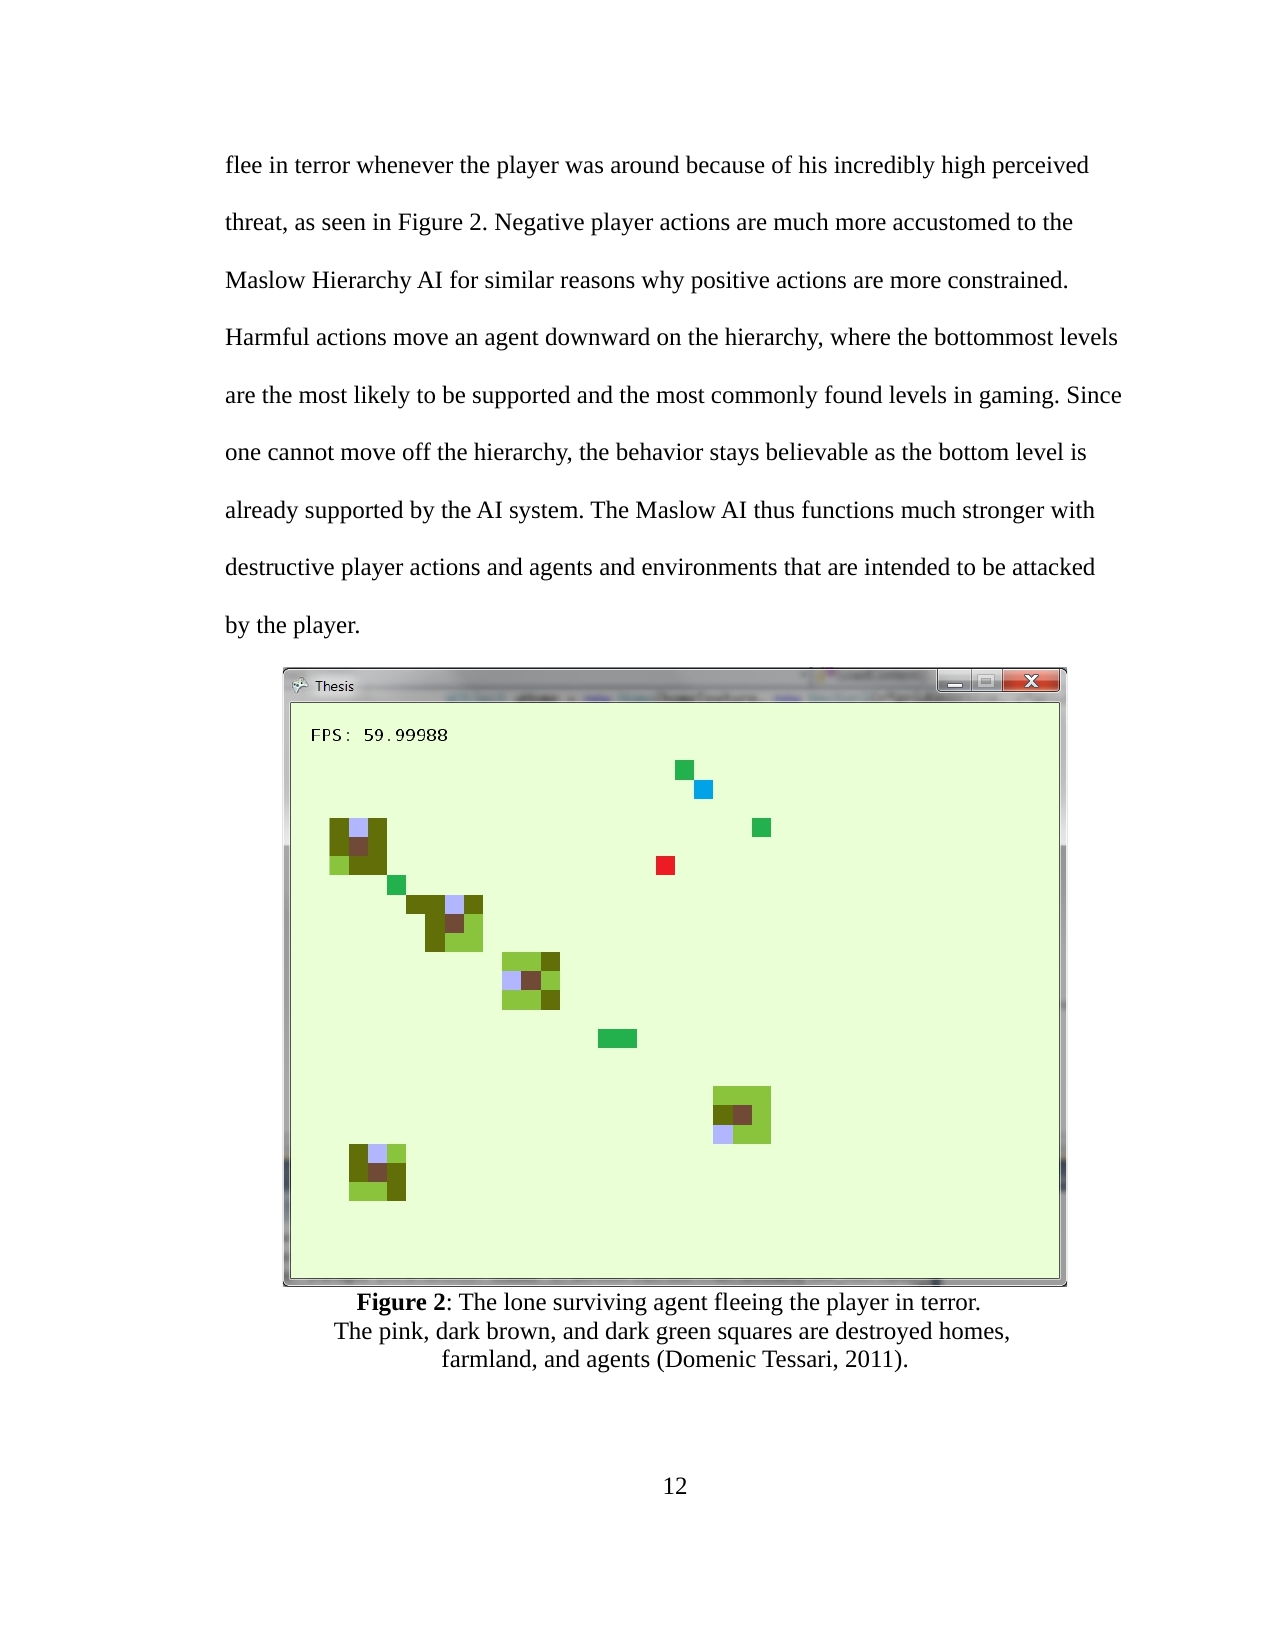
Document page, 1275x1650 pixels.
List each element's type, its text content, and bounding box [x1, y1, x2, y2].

text flee in terror whenever the player was around because of his incredibly high perceived threat, as seen in Figure 2. Negative player actions are much more accustomed to the Maslow Hierarchy AI for similar reasons why positive actions are more constrained. Harmful actions move an agent downward on the hierarchy, where the bottommost levels are the most likely to be supported and the most commonly found levels in gaming. Since one cannot move off the hierarchy, the behavior stays believable as the bottom level is already supported by the AI system. The Maslow AI thus functions much stronger with destructive player actions and agents and environments that are intended to be attacked by the player. [225, 150, 1125, 639]
text farmland, and agents (Domenic Tessari, 2011). [225, 1344, 1125, 1373]
text The pink, dark brown, and dark green squares are destroyed homes, [225, 1316, 1125, 1344]
text Figure 2: The lone surviving agent fleeing the player in terror. [225, 1287, 1125, 1316]
picture [282, 667, 1068, 1287]
